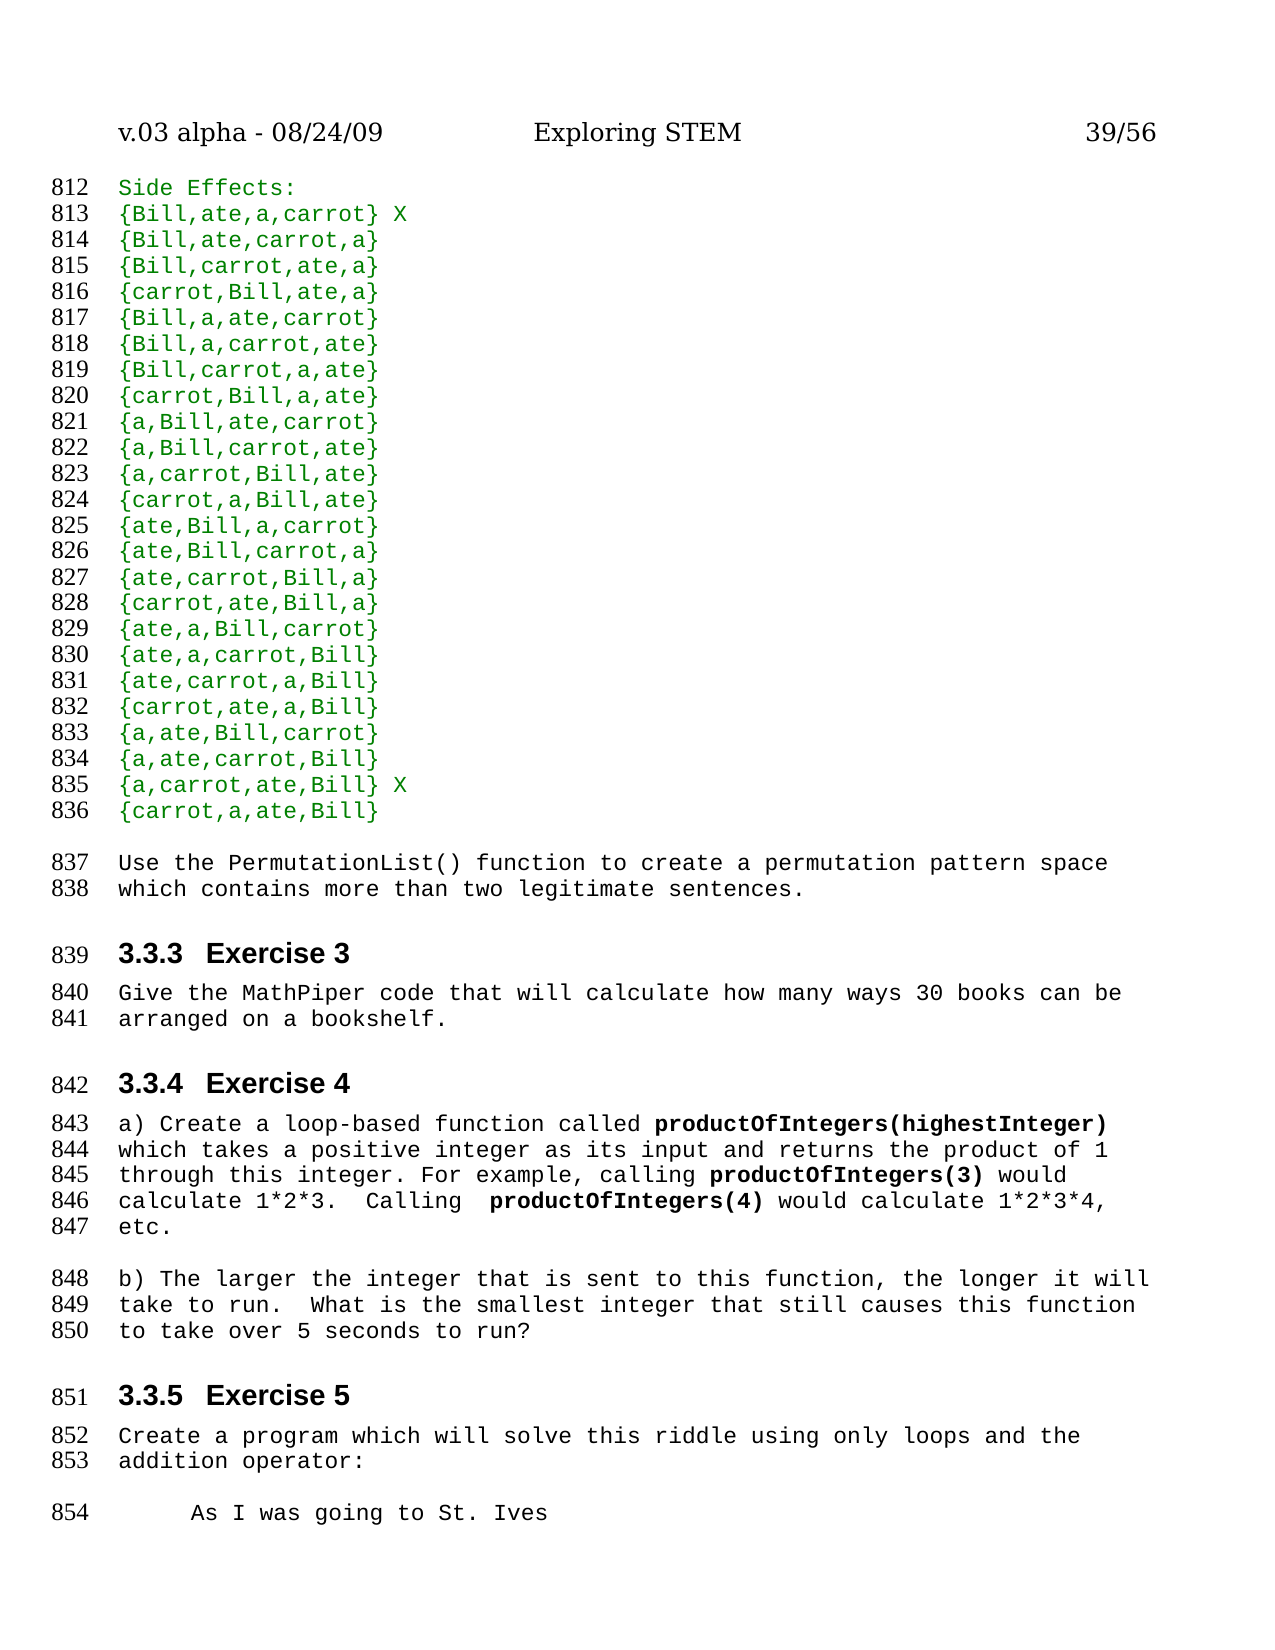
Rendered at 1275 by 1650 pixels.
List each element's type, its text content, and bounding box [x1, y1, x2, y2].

text Use the PermutationList() function to create a permutation pattern space which contains more than two legitimate sentences. [118, 851, 1157, 903]
text {carrot,ate,a,Bill} [118, 696, 1157, 721]
text {carrot,Bill,ate,a} [118, 281, 1157, 306]
text {a,Bill,ate,carrot} [118, 410, 1157, 436]
text As I was going to St. Ives [191, 1502, 1157, 1528]
text {ate,a,Bill,carrot} [118, 618, 1157, 644]
text {ate,Bill,carrot,a} [118, 540, 1157, 566]
text {Bill,a,ate,carrot} [118, 306, 1157, 332]
text {a,ate,carrot,Bill} [118, 747, 1157, 773]
text {Bill,ate,a,carrot} X [118, 203, 1157, 229]
text {a,carrot,Bill,ate} [118, 462, 1157, 488]
text {ate,Bill,a,carrot} [118, 514, 1157, 540]
text {carrot,ate,Bill,a} [118, 592, 1157, 618]
text {a,ate,Bill,carrot} [118, 721, 1157, 747]
text {carrot,a,ate,Bill} [118, 799, 1157, 825]
text {carrot,a,Bill,ate} [118, 488, 1157, 514]
text Give the MathPiper code that will calculate how many ways 30 books can be arranged on a bookshelf. [118, 982, 1157, 1033]
text {Bill,ate,carrot,a} [118, 229, 1157, 254]
text {Bill,carrot,ate,a} [118, 254, 1157, 281]
text b) The larger the integer that is sent to this function, the longer it will take to run. What is the smallest integer that still causes this function to take over 5 seconds to run? [118, 1268, 1157, 1345]
text {Bill,carrot,a,ate} [118, 358, 1157, 384]
text {ate,a,carrot,Bill} [118, 644, 1157, 669]
text a) Create a loop-based function called productOfIntegers(highestInteger) which takes a positive integer as its input and returns the product of 1 through this integer. For example, calling productOfIntegers(3) would calculate 1*2*3. Calling productOfIntegers(4) would calculate 1*2*3*4, etc. [118, 1112, 1157, 1242]
subtitle Exercise 3 [118, 936, 1157, 969]
text {Bill,a,carrot,ate} [118, 332, 1157, 358]
subtitle Exercise 4 [118, 1066, 1157, 1100]
text {ate,carrot,a,Bill} [118, 669, 1157, 696]
text {a,carrot,ate,Bill} X [118, 773, 1157, 799]
subtitle Exercise 5 [118, 1378, 1157, 1412]
text {ate,carrot,Bill,a} [118, 566, 1157, 592]
text Side Effects: [118, 177, 1157, 203]
text {carrot,Bill,a,ate} [118, 384, 1157, 410]
text Create a program which will solve this riddle using only loops and the addition operator: [118, 1424, 1157, 1476]
text {a,Bill,carrot,ate} [118, 436, 1157, 462]
